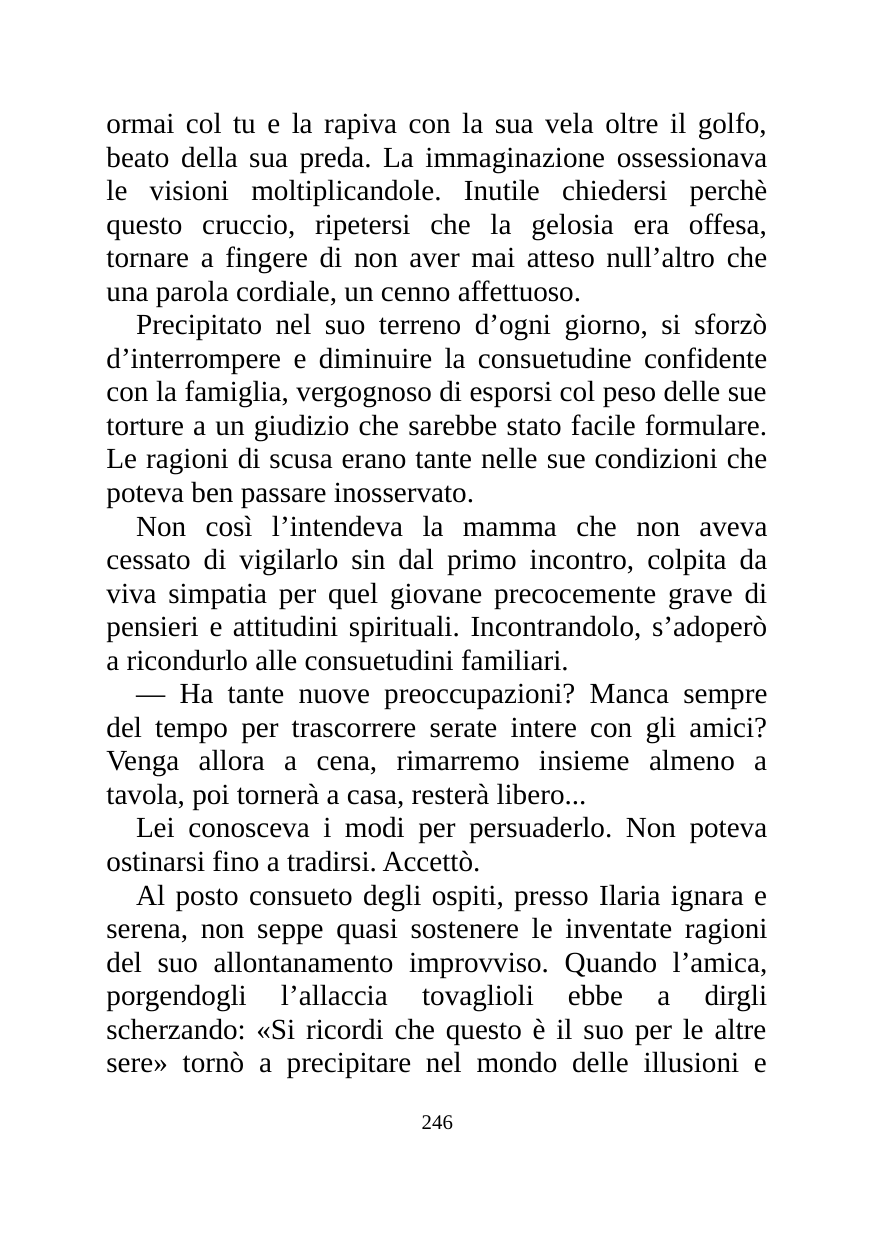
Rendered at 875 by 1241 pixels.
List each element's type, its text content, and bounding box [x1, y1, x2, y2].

text ormai col tu e la rapiva con la sua vela oltre il golfo, beato della sua preda. La immaginazione ossessionava le visioni moltiplicandole. Inutile chiedersi perchè questo cruccio, ripetersi che la gelosia era offesa, tornare a fingere di non aver mai atteso null’altro che una parola cordiale, un cenno affettuoso. [106, 106, 768, 307]
text — Ha tante nuove preoccupazioni? Manca sempre del tempo per trascorrere serate intere con gli amici? Venga allora a cena, rimarremo insieme almeno a tavola, poi tornerà a casa, resterà libero... [106, 676, 768, 811]
text Al posto consueto degli ospiti, presso Ilaria ignara e serena, non seppe quasi sostenere le inventate ragioni del suo allontanamento improvviso. Quando l’amica, porgendogli l’allaccia tovaglioli ebbe a dirgli scherzando: «Si ricordi che questo è il suo per le altre sere» tornò a precipitare nel mondo delle illusioni e [106, 878, 768, 1079]
text Precipitato nel suo terreno d’ogni giorno, si sforzò d’interrompere e diminuire la consuetudine confidente con la famiglia, vergognoso di esporsi col peso delle sue torture a un giudizio che sarebbe stato facile formulare. Le ragioni di scusa erano tante nelle sue condizioni che poteva ben passare inosservato. [106, 307, 768, 509]
text Lei conosceva i modi per persuaderlo. Non poteva ostinarsi fino a tradirsi. Accettò. [106, 811, 768, 878]
text Non così l’intendeva la mamma che non aveva cessato di vigilarlo sin dal primo incontro, colpita da viva simpatia per quel giovane precocemente grave di pensieri e attitudini spirituali. Incontrandolo, s’adoperò a ricondurlo alle consuetudini familiari. [106, 509, 768, 676]
